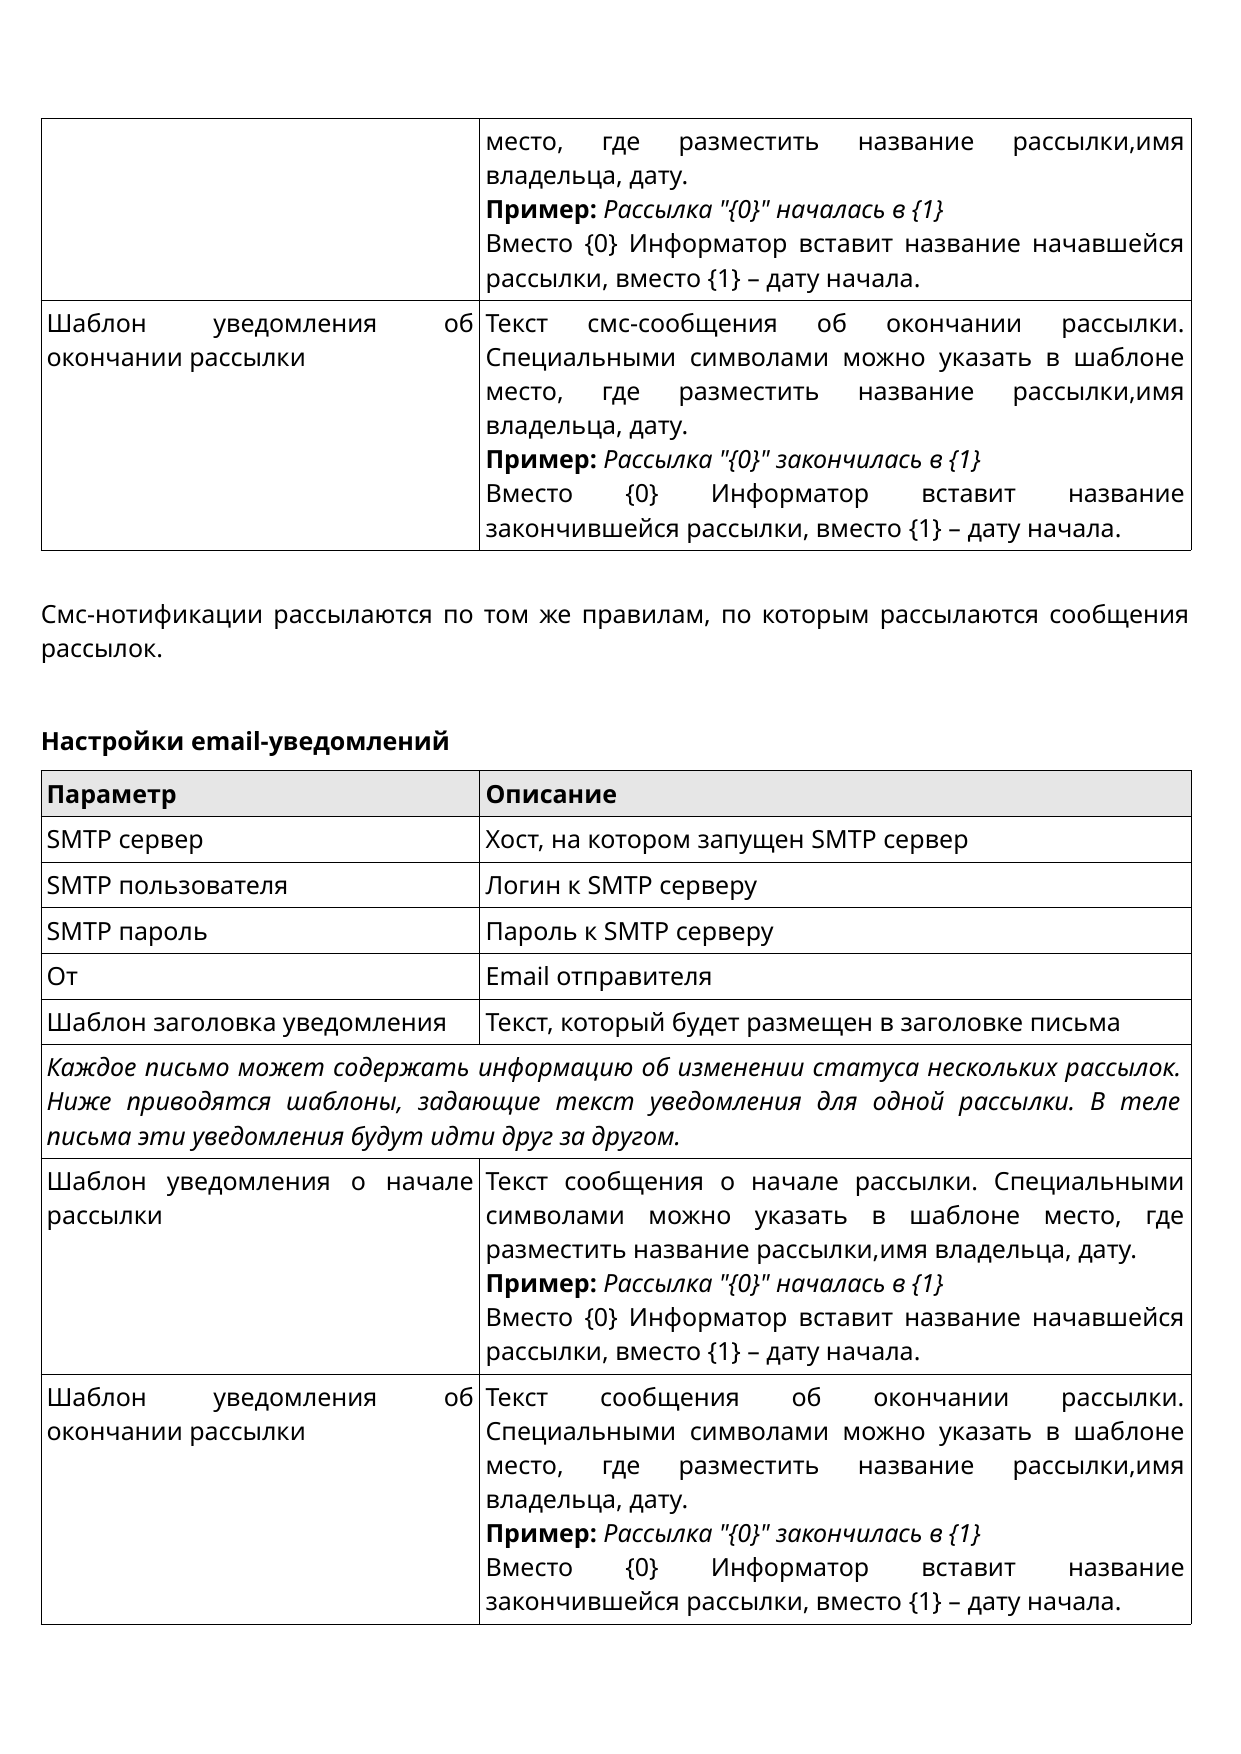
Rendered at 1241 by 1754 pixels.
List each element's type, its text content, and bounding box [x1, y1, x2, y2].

table_cell Хост, на котором запущен SMTP сервер [480, 817, 1191, 862]
table_cell Шаблон уведомления об окончании рассылки [42, 301, 479, 550]
table_cell место, где разместить название рассылки,имя владельца, дату. Пример: Рассылка "{0}" началась в {1} Вместо {0} Информатор вставит название начавшейся рассылки, вместо {1} – дату начала. [480, 119, 1191, 300]
table_header Описание [480, 771, 1191, 816]
table_cell SMTP пользователя [42, 863, 479, 907]
table_cell SMTP сервер [42, 817, 479, 862]
table_cell [42, 119, 479, 300]
table_cell Email отправителя [480, 954, 1191, 998]
table_cell Текст смс-сообщения об окончании рассылки. Специальными символами можно указать в шаблоне место, где разместить название рассылки,имя владельца, дату. Пример: Рассылка "{0}" закончилась в {1} Вместо {0} Информатор вставит название закончившейся рассылки, вместо {1} – дату начала. [480, 301, 1191, 550]
table_cell Шаблон заголовка уведомления [42, 1000, 479, 1044]
table_cell Шаблон уведомления о начале рассылки [42, 1159, 479, 1374]
text Смс-нотификации рассылаются по том же правилам, по которым рассылаются сообщения рассылок. [41, 597, 1191, 665]
table_cell Каждое письмо может содержать информацию об изменении статуса нескольких рассылок. Ниже приводятся шаблоны, задающие текст уведомления для одной рассылки. В теле письма эти уведомления будут идти друг за другом. [42, 1045, 1191, 1158]
table_cell Текст сообщения о начале рассылки. Специальными символами можно указать в шаблоне место, где разместить название рассылки,имя владельца, дату. Пример: Рассылка "{0}" началась в {1} Вместо {0} Информатор вставит название начавшейся рассылки, вместо {1} – дату начала. [480, 1159, 1191, 1374]
table_cell Текст, который будет размещен в заголовке письма [480, 1000, 1191, 1044]
table_cell Текст сообщения об окончании рассылки. Специальными символами можно указать в шаблоне место, где разместить название рассылки,имя владельца, дату. Пример: Рассылка "{0}" закончилась в {1} Вместо {0} Информатор вставит название закончившейся рассылки, вместо {1} – дату начала. [480, 1375, 1191, 1624]
table_cell Пароль к SMTP серверу [480, 908, 1191, 953]
table_cell SMTP пароль [42, 908, 479, 953]
table_header Параметр [42, 771, 479, 816]
table_cell Логин к SMTP серверу [480, 863, 1191, 907]
table_cell От [42, 954, 479, 998]
table_cell Шаблон уведомления об окончании рассылки [42, 1375, 479, 1624]
text Настройки email-уведомлений [41, 724, 1191, 758]
